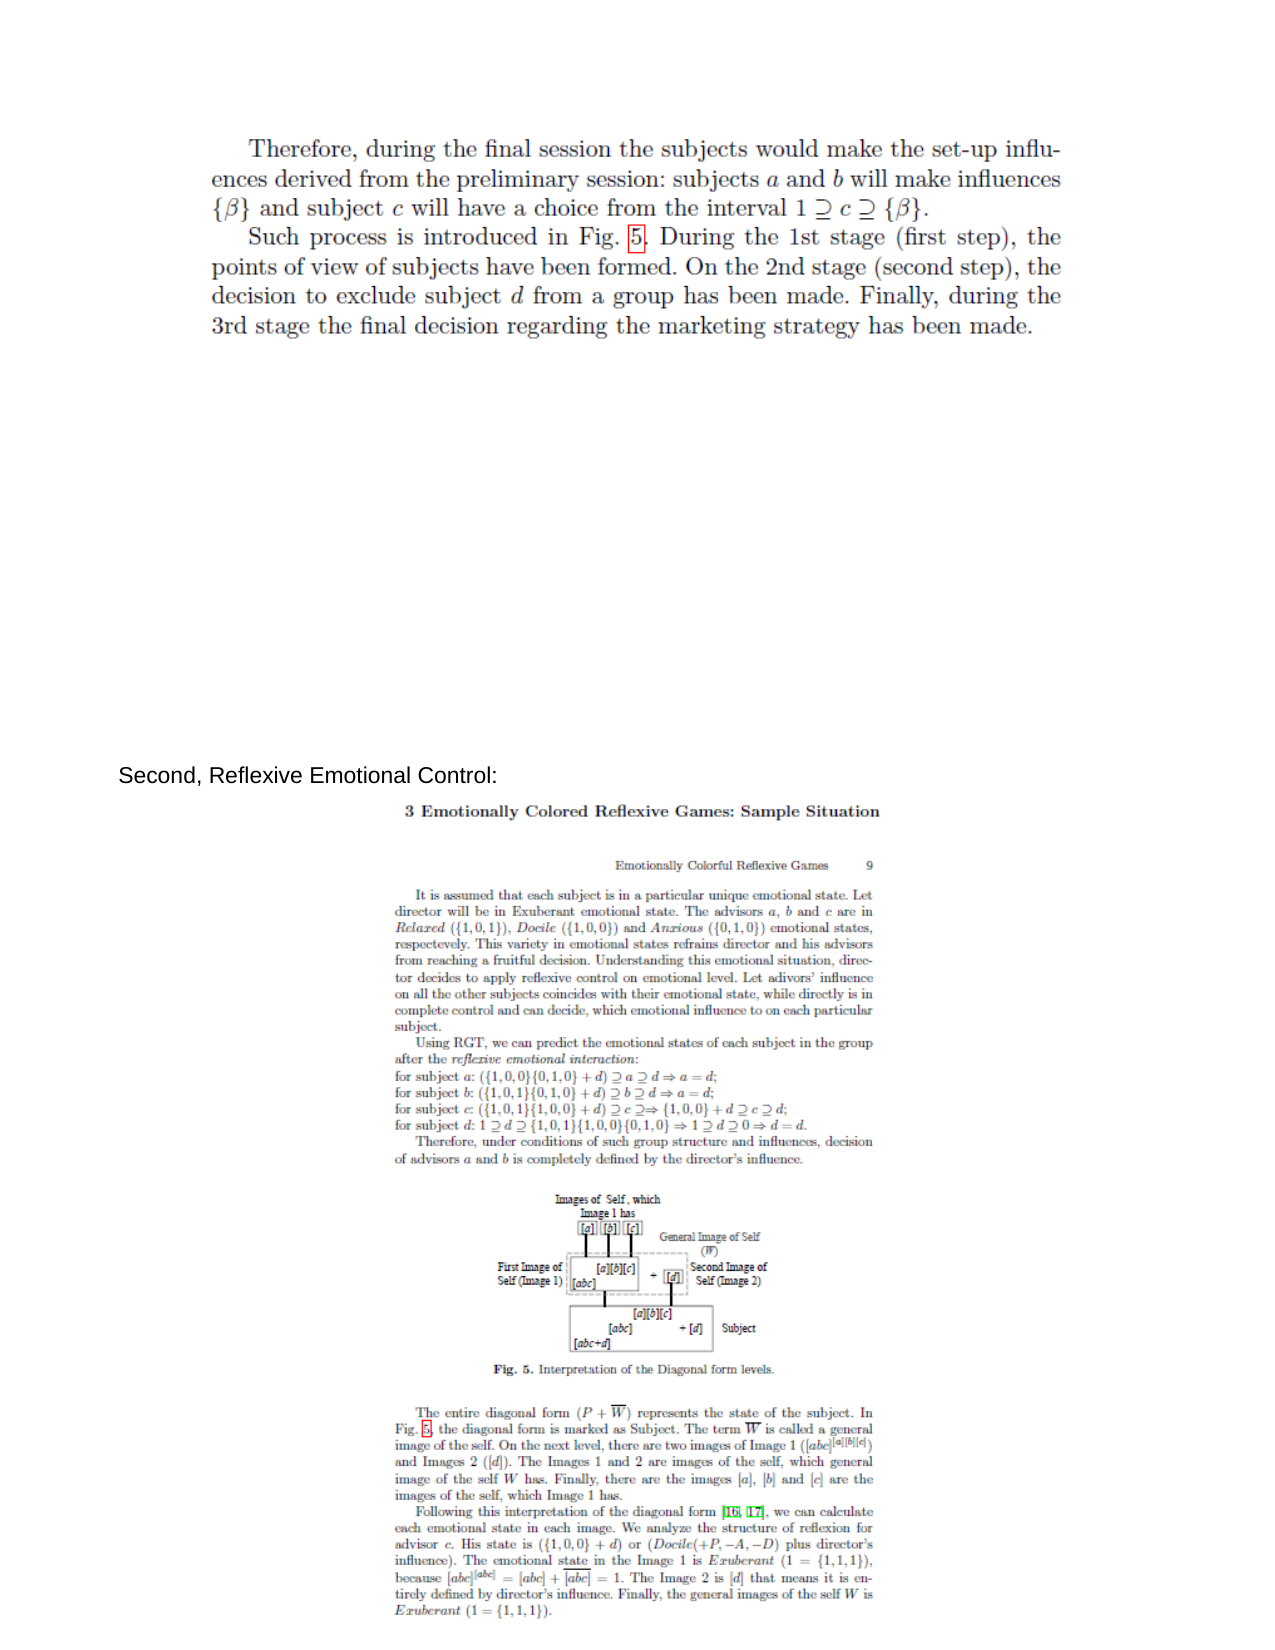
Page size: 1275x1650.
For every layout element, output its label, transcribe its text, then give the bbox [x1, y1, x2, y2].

text Second, Reflexive Emotional Control: [118, 762, 1157, 788]
picture [364, 788, 911, 1650]
picture [195, 118, 1080, 365]
